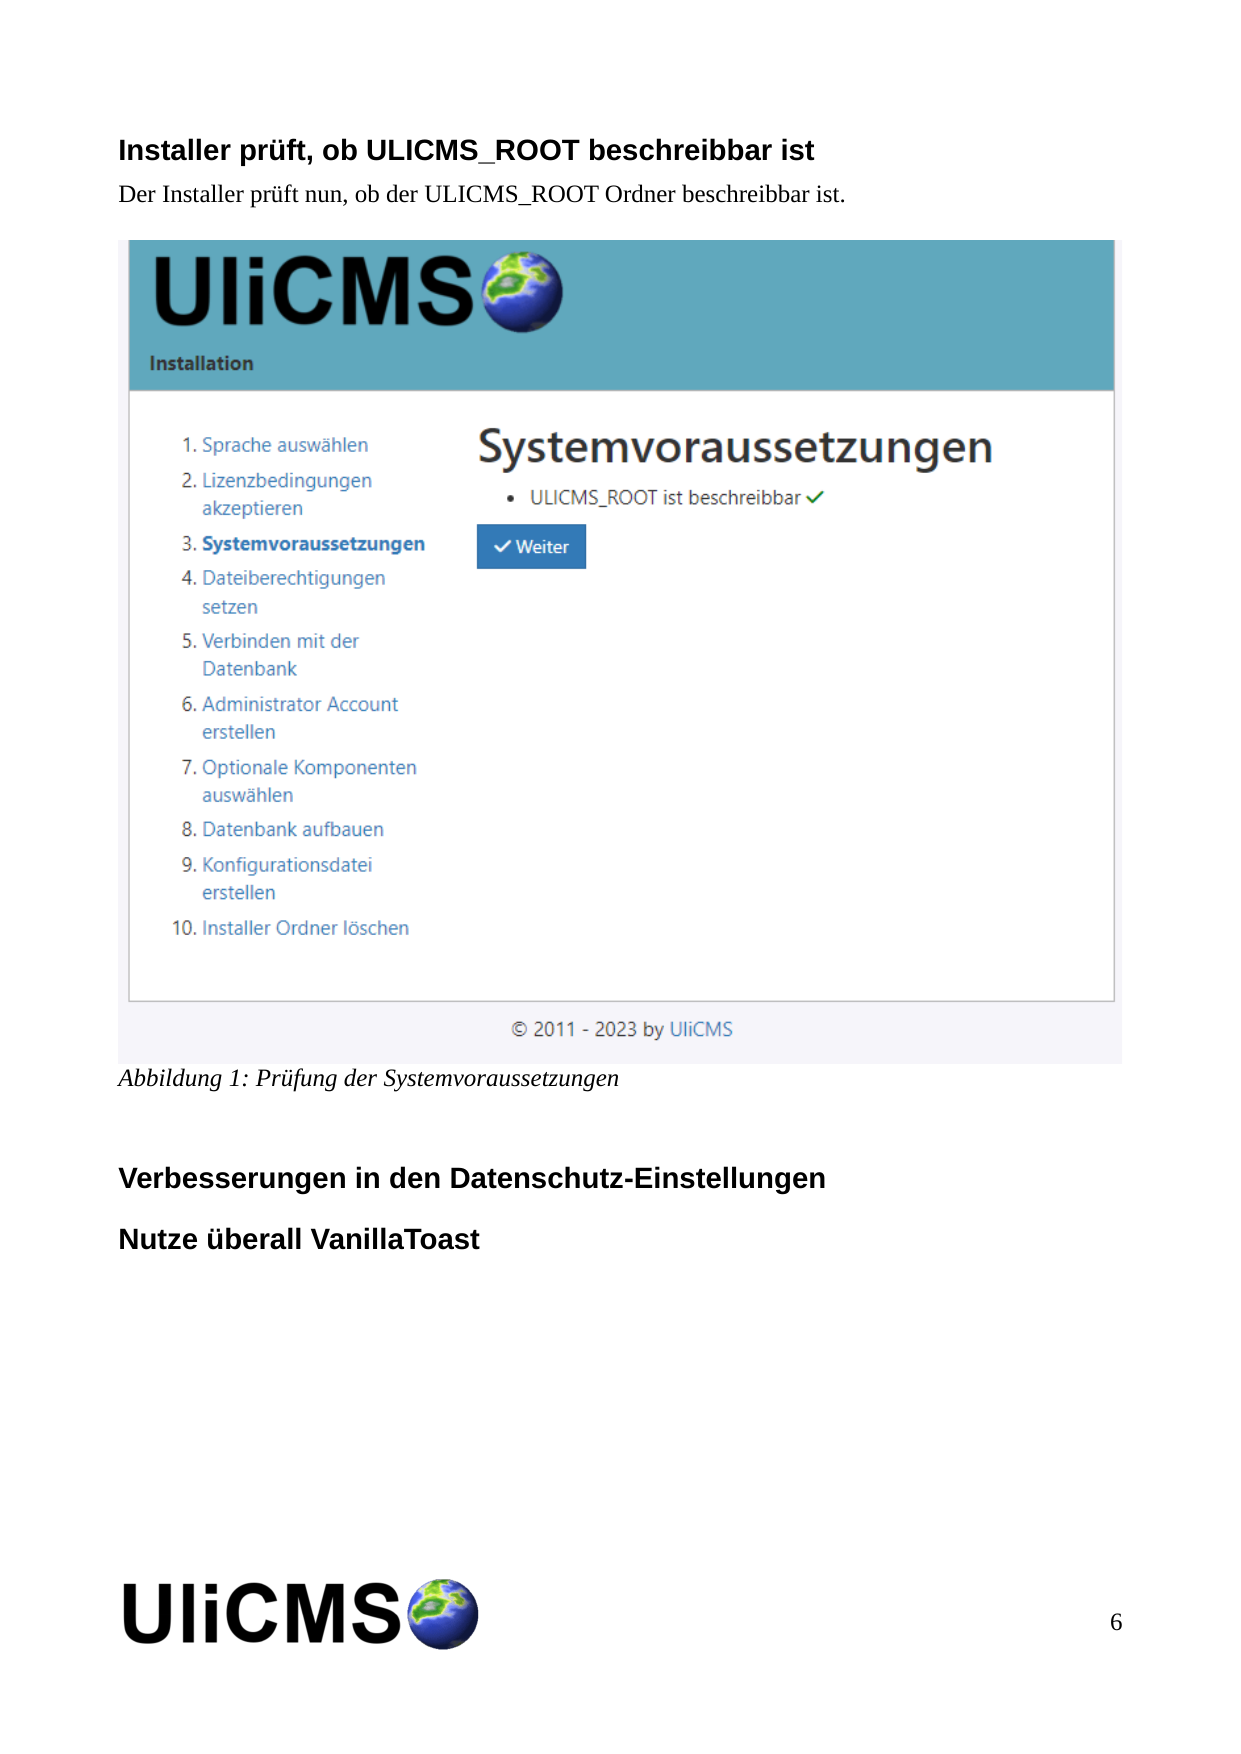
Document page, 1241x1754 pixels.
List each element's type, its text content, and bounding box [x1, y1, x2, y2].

text Abbildung 1: Prüfung der Systemvoraussetzungen [118, 1064, 1122, 1092]
picture [118, 240, 1123, 1064]
picture [118, 1578, 479, 1652]
subtitle Verbesserungen in den Datenschutz-Einstellungen [118, 1161, 1122, 1195]
subtitle Nutze überall VanillaToast [118, 1222, 1122, 1256]
text Der Installer prüft nun, ob der ULICMS_ROOT Ordner beschreibbar ist. [118, 179, 1122, 208]
subtitle Installer prüft, ob ULICMS_ROOT beschreibbar ist [118, 133, 1122, 166]
